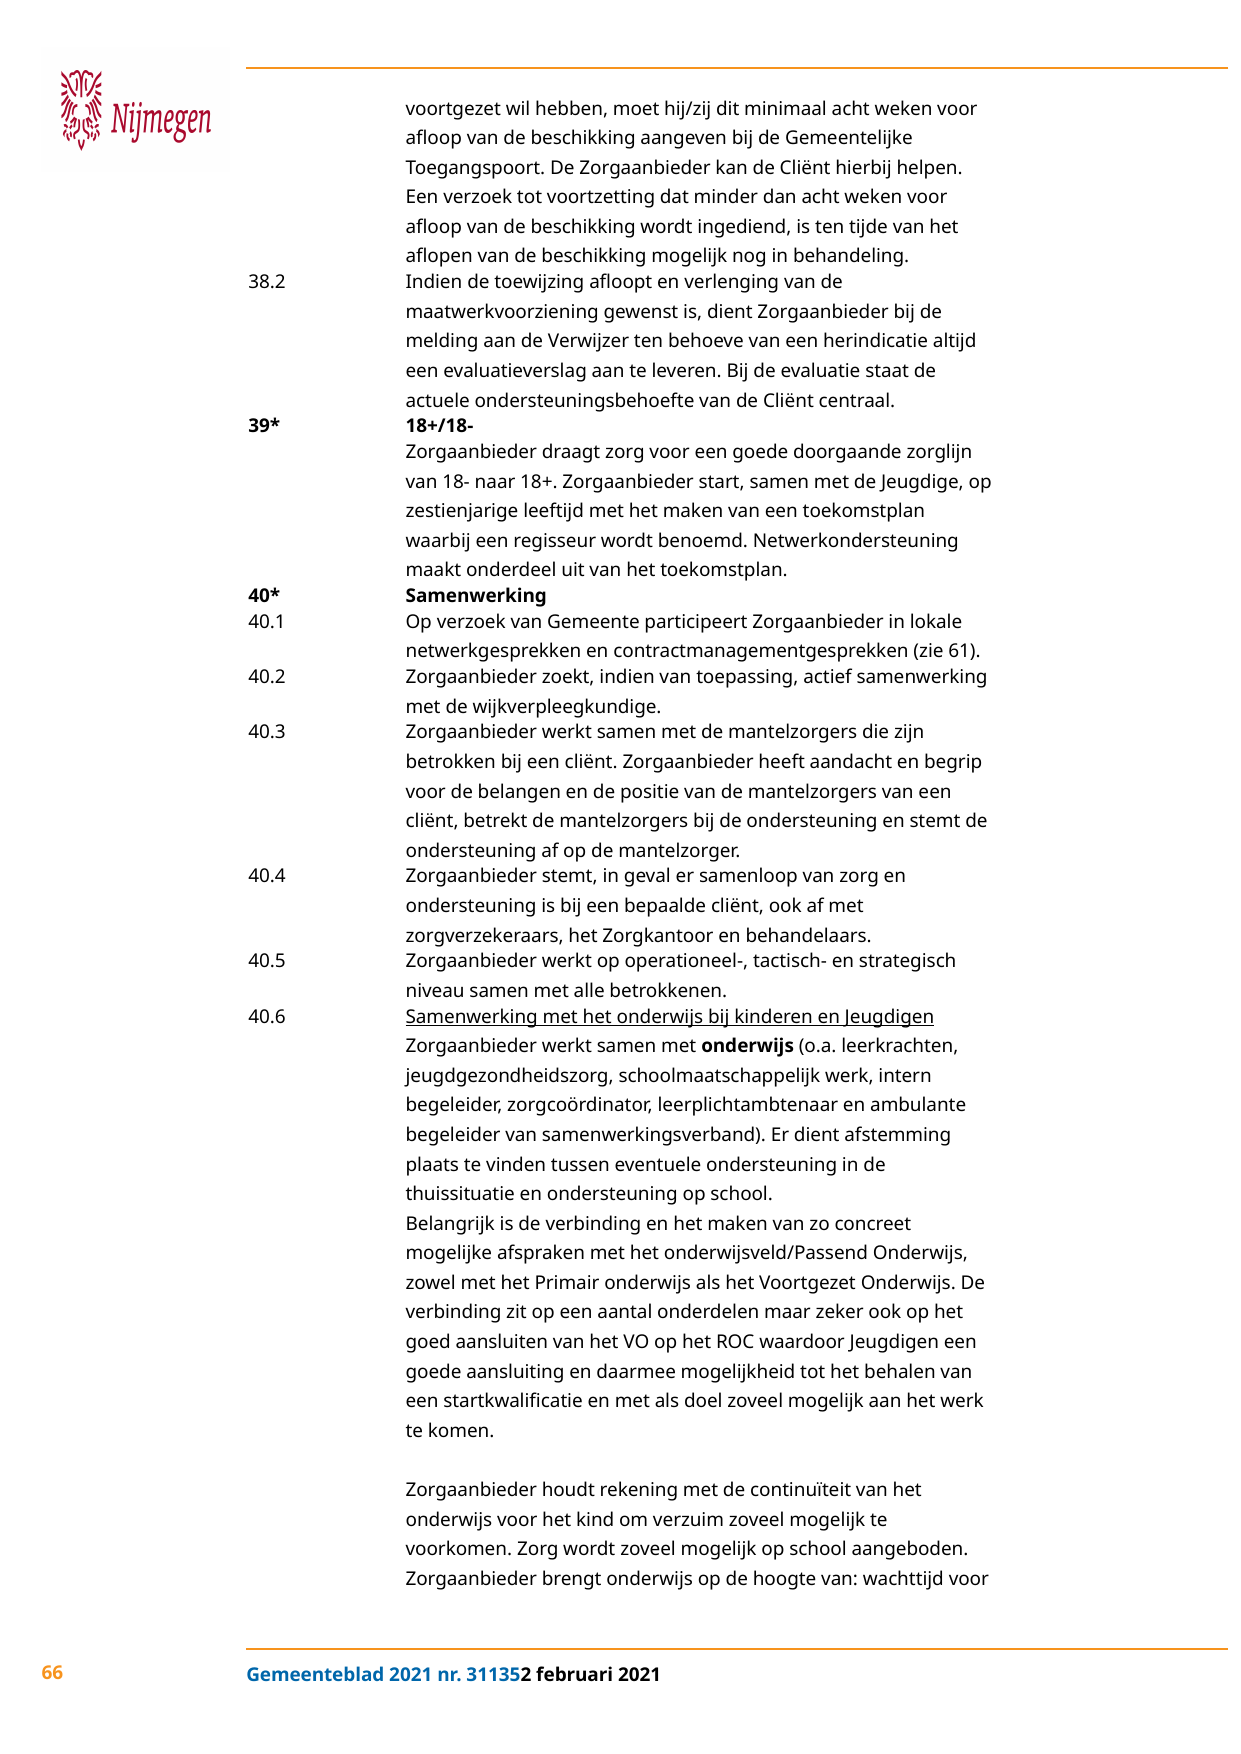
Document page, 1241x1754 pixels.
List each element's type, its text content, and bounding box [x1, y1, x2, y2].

table_cell Zorgaanbieder werkt op operationeel-, tactisch- en strategisch niveau samen met alle betrokkenen. [405, 948, 994, 1003]
table_cell 40.3 [248, 719, 405, 863]
table_cell 40.5 [248, 948, 405, 1003]
table_cell Zorgaanbieder zoekt, indien van toepassing, actief samenwerking met de wijkverpleegkundige. [405, 663, 994, 719]
table_cell [248, 95, 405, 268]
table_cell 38.2 [248, 269, 405, 412]
table_cell [248, 438, 405, 582]
table_cell 40* [248, 582, 405, 608]
table_cell 40.2 [248, 663, 405, 719]
table_cell Zorgaanbieder stemt, in geval er samenloop van zorg en ondersteuning is bij een bepaalde cliënt, ook af met zorgverzekeraars, het Zorgkantoor en behandelaars. [405, 863, 994, 948]
table_cell 39* [248, 413, 405, 438]
table_cell 18+/18- [405, 413, 994, 438]
table_cell 40.6 [248, 1003, 405, 1591]
table_cell Indien de toewijzing afloopt en verlenging van de maatwerkvoorziening gewenst is, dient Zorgaanbieder bij de melding aan de Verwijzer ten behoeve van een herindicatie altijd een evaluatieverslag aan te leveren. Bij de evaluatie staat de actuele ondersteuningsbehoefte van de Cliënt centraal. [405, 269, 994, 412]
table_cell 40.1 [248, 608, 405, 663]
table_cell Samenwerking [405, 582, 994, 608]
picture [41, 47, 231, 172]
table_cell Zorgaanbieder werkt samen met de mantelzorgers die zijn betrokken bij een cliënt. Zorgaanbieder heeft aandacht en begrip voor de belangen en de positie van de mantelzorgers van een cliënt, betrekt de mantelzorgers bij de ondersteuning en stemt de ondersteuning af op de mantelzorger. [405, 719, 994, 863]
table_cell voortgezet wil hebben, moet hij/zij dit minimaal acht weken voor afloop van de beschikking aangeven bij de Gemeentelijke Toegangspoort. De Zorgaanbieder kan de Cliënt hierbij helpen. Een verzoek tot voortzetting dat minder dan acht weken voor afloop van de beschikking wordt ingediend, is ten tijde van het aflopen van de beschikking mogelijk nog in behandeling. [405, 95, 994, 268]
table_cell Zorgaanbieder draagt zorg voor een goede doorgaande zorglijn van 18- naar 18+. Zorgaanbieder start, samen met de Jeugdige, op zestienjarige leeftijd met het maken van een toekomstplan waarbij een regisseur wordt benoemd. Netwerkondersteuning maakt onderdeel uit van het toekomstplan. [405, 438, 994, 582]
table_cell 40.4 [248, 863, 405, 948]
table_cell Op verzoek van Gemeente participeert Zorgaanbieder in lokale netwerkgesprekken en contractmanagementgesprekken (zie 61). [405, 608, 994, 663]
table_cell Samenwerking met het onderwijs bij kinderen en Jeugdigen Zorgaanbieder werkt samen met onderwijs (o.a. leerkrachten, jeugdgezondheidszorg, schoolmaatschappelijk werk, intern begeleider, zorgcoördinator, leerplichtambtenaar en ambulante begeleider van samenwerkingsverband). Er dient afstemming plaats te vinden tussen eventuele ondersteuning in de thuissituatie en ondersteuning op school. Belangrijk is de verbinding en het maken van zo concreet mogelijke afspraken met het onderwijsveld/Passend Onderwijs, zowel met het Primair onderwijs als het Voortgezet Onderwijs. De verbinding zit op een aantal onderdelen maar zeker ook op het goed aansluiten van het VO op het ROC waardoor Jeugdigen een goede aansluiting en daarmee mogelijkheid tot het behalen van een startkwalificatie en met als doel zoveel mogelijk aan het werk te komen. Zorgaanbieder houdt rekening met de continuïteit van het onderwijs voor het kind om verzuim zoveel mogelijk te voorkomen. Zorg wordt zoveel mogelijk op school aangeboden. Zorgaanbieder brengt onderwijs op de hoogte van: wachttijd voor [405, 1003, 994, 1591]
